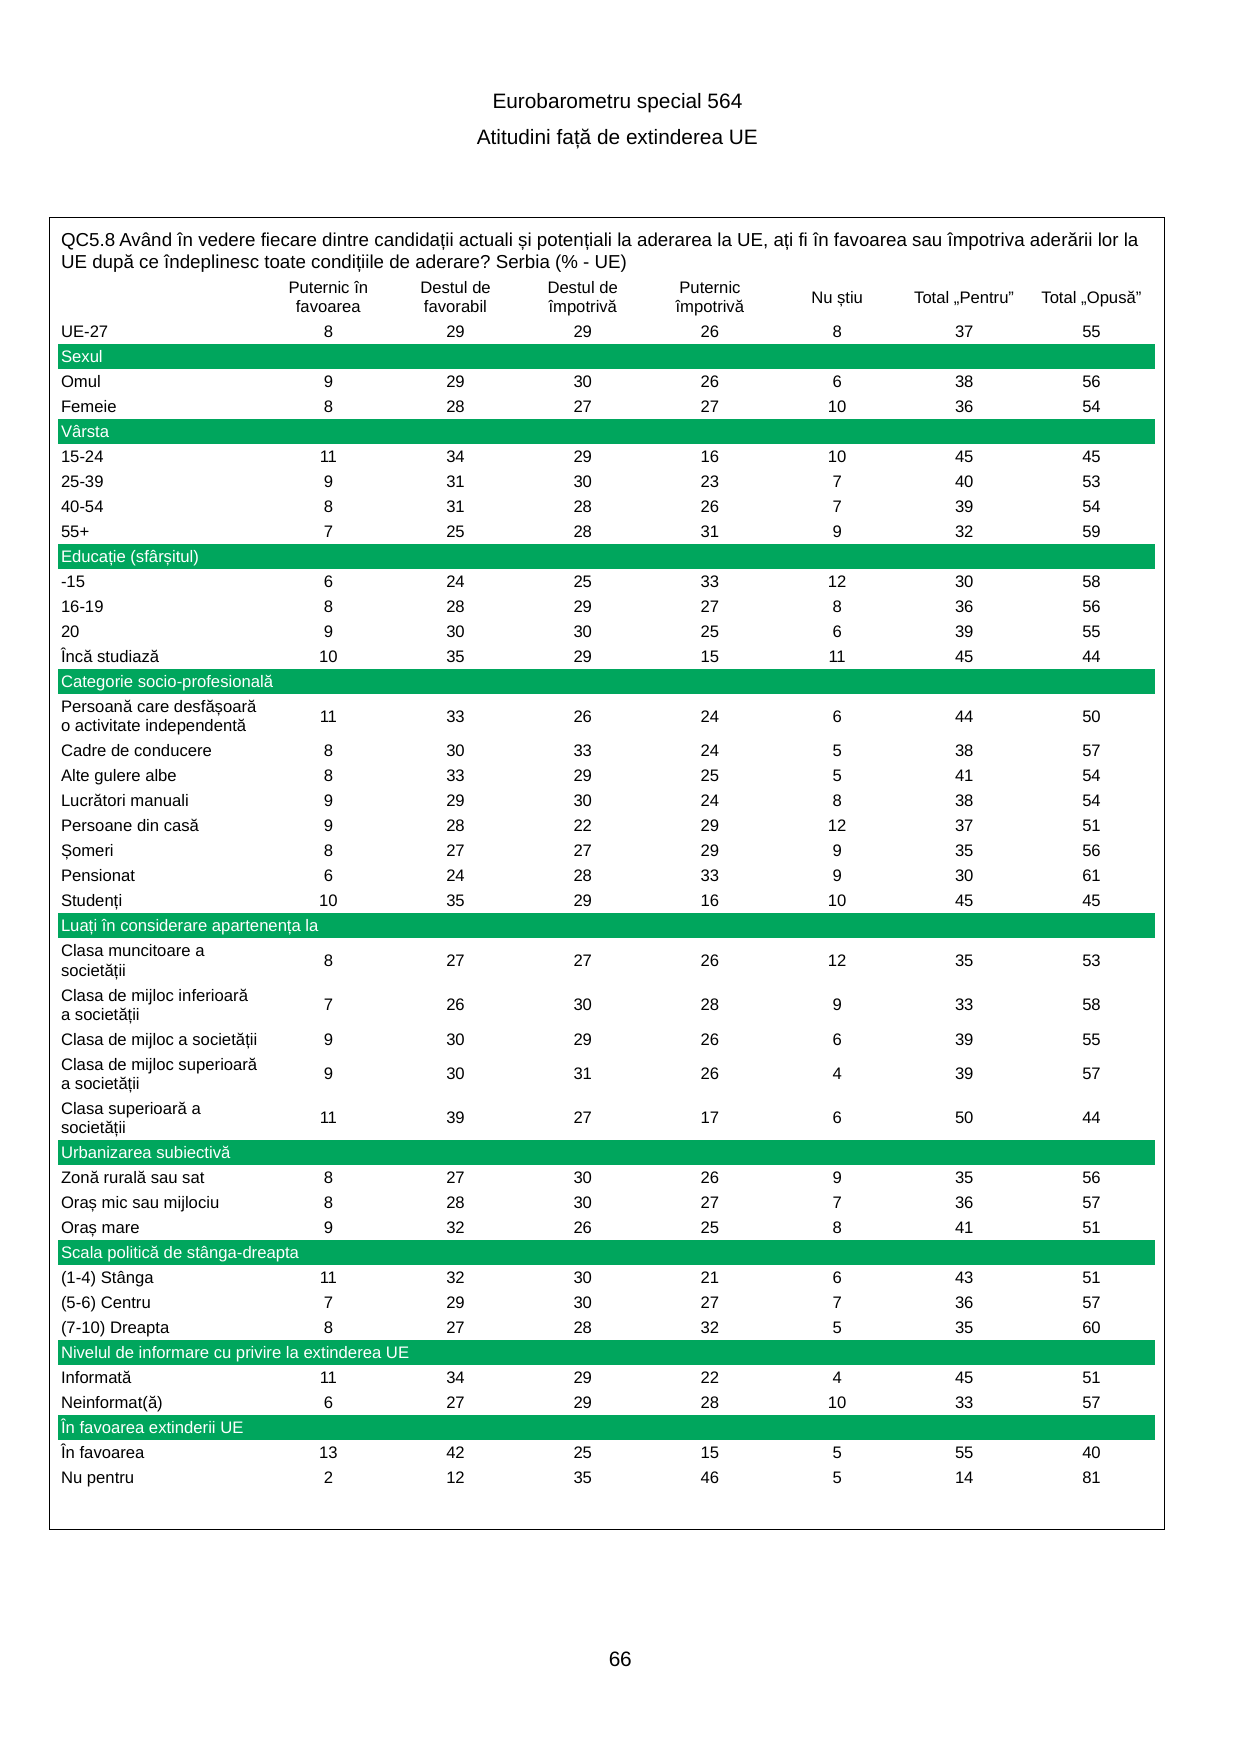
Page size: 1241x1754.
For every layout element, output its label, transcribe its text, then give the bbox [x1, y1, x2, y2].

table_cell Cadre de conducere [58, 738, 264, 763]
table_cell 41 [900, 1215, 1028, 1240]
table_cell 9 [265, 788, 392, 813]
table_cell 7 [265, 983, 392, 1027]
table_cell 28 [392, 1190, 519, 1215]
table_cell 8 [773, 319, 900, 344]
table_cell 6 [773, 694, 900, 738]
table_cell 51 [1028, 1215, 1155, 1240]
table_cell Alte gulere albe [58, 763, 264, 788]
table_cell 33 [900, 983, 1028, 1027]
table_cell 51 [1028, 1365, 1155, 1390]
table_cell 28 [392, 394, 519, 419]
table_cell 36 [900, 1190, 1028, 1215]
table_cell 27 [519, 394, 646, 419]
table_cell 8 [265, 1165, 392, 1190]
table_cell 33 [646, 569, 773, 594]
table_cell 7 [773, 1290, 900, 1315]
table_cell 29 [392, 1290, 519, 1315]
table_cell 26 [519, 694, 646, 738]
table_cell Pensionat [58, 863, 264, 888]
table_cell UE-27 [58, 319, 264, 344]
table_cell 27 [392, 838, 519, 863]
table_cell 44 [1028, 644, 1155, 669]
table_cell 30 [519, 369, 646, 394]
table_cell 28 [519, 1315, 646, 1340]
table_cell 34 [392, 1365, 519, 1390]
table_cell 9 [265, 1052, 392, 1096]
table_cell (7-10) Dreapta [58, 1315, 264, 1340]
table_cell 9 [773, 863, 900, 888]
table_cell 20 [58, 619, 264, 644]
table_cell 7 [773, 469, 900, 494]
table_cell Lucrători manuali [58, 788, 264, 813]
table_cell 24 [392, 569, 519, 594]
table_cell 21 [646, 1265, 773, 1290]
table_cell 55 [1028, 619, 1155, 644]
table_cell 6 [773, 1096, 900, 1140]
table_cell Nu știu [773, 275, 900, 319]
table_cell 26 [392, 983, 519, 1027]
table_cell 8 [265, 394, 392, 419]
table_cell 9 [773, 983, 900, 1027]
table_cell 57 [1028, 1290, 1155, 1315]
table_cell 54 [1028, 494, 1155, 519]
table_cell 35 [519, 1465, 646, 1490]
table_cell 27 [646, 394, 773, 419]
table_cell 30 [900, 569, 1028, 594]
table_cell 8 [265, 738, 392, 763]
table_cell 39 [900, 494, 1028, 519]
table_cell 6 [265, 1390, 392, 1415]
table_cell 7 [773, 1190, 900, 1215]
table_cell 29 [519, 763, 646, 788]
table_cell 33 [900, 1390, 1028, 1415]
table_cell 9 [265, 369, 392, 394]
table_cell 5 [773, 1440, 900, 1465]
table_cell 30 [519, 1165, 646, 1190]
table_cell Clasa de mijloc superioară a societății [58, 1052, 264, 1096]
table_cell 35 [900, 838, 1028, 863]
table_cell 11 [265, 444, 392, 469]
table_cell Destul de favorabil [392, 275, 519, 319]
table_cell 57 [1028, 738, 1155, 763]
table_cell Scala politică de stânga-dreapta [58, 1240, 1155, 1265]
table_cell 35 [392, 644, 519, 669]
table_cell 8 [265, 1190, 392, 1215]
table_cell 6 [265, 863, 392, 888]
table_cell 38 [900, 738, 1028, 763]
table_cell 16-19 [58, 594, 264, 619]
table_cell 31 [392, 494, 519, 519]
table_cell 10 [773, 888, 900, 913]
table_cell 25 [646, 763, 773, 788]
table_cell 37 [900, 813, 1028, 838]
table_cell 9 [265, 1027, 392, 1052]
table_cell 6 [773, 369, 900, 394]
table_cell 58 [1028, 983, 1155, 1027]
table_cell 29 [519, 444, 646, 469]
table_cell Clasa superioară a societății [58, 1096, 264, 1140]
table_cell 41 [900, 763, 1028, 788]
table_cell Vârsta [58, 419, 1155, 444]
table_cell 45 [1028, 888, 1155, 913]
table_cell 28 [519, 519, 646, 544]
table_cell 39 [900, 1052, 1028, 1096]
table_cell 50 [900, 1096, 1028, 1140]
table_cell 45 [900, 888, 1028, 913]
table_cell 30 [519, 469, 646, 494]
table_cell 7 [773, 494, 900, 519]
table_cell [58, 275, 264, 319]
table_cell 54 [1028, 788, 1155, 813]
table_cell 32 [392, 1215, 519, 1240]
table_cell Persoană care desfășoară o activitate independentă [58, 694, 264, 738]
table_cell Nivelul de informare cu privire la extinderea UE [58, 1340, 1155, 1365]
table_cell 36 [900, 394, 1028, 419]
table_cell 9 [265, 619, 392, 644]
table_cell 25 [646, 619, 773, 644]
table_cell 30 [392, 1052, 519, 1096]
table_cell (1-4) Stânga [58, 1265, 264, 1290]
table_cell Femeie [58, 394, 264, 419]
table_cell Persoane din casă [58, 813, 264, 838]
table_cell 8 [773, 788, 900, 813]
table_cell 57 [1028, 1190, 1155, 1215]
table_cell 4 [773, 1052, 900, 1096]
table_cell 35 [900, 1315, 1028, 1340]
table_cell Puternic împotrivă [646, 275, 773, 319]
table_cell 12 [773, 813, 900, 838]
table_cell Urbanizarea subiectivă [58, 1140, 1155, 1165]
table_cell 51 [1028, 1265, 1155, 1290]
table_cell 10 [773, 444, 900, 469]
table_cell 25 [646, 1215, 773, 1240]
table_cell 23 [646, 469, 773, 494]
table_cell 24 [646, 738, 773, 763]
table_cell În favoarea extinderii UE [58, 1415, 1155, 1440]
table_cell 35 [392, 888, 519, 913]
table_cell 81 [1028, 1465, 1155, 1490]
table_cell 8 [773, 1215, 900, 1240]
table_cell 6 [773, 1265, 900, 1290]
table_cell 30 [519, 1190, 646, 1215]
table_cell 27 [519, 838, 646, 863]
table_cell 10 [773, 394, 900, 419]
table_cell 12 [773, 938, 900, 982]
table_cell 6 [773, 619, 900, 644]
table_cell 24 [646, 788, 773, 813]
table_cell 11 [265, 1096, 392, 1140]
table_cell Puternic în favoarea [265, 275, 392, 319]
table_cell 60 [1028, 1315, 1155, 1340]
table_cell 28 [646, 1390, 773, 1415]
table_cell Nu pentru [58, 1465, 264, 1490]
table_cell 9 [773, 1165, 900, 1190]
table_cell 55 [900, 1440, 1028, 1465]
table_cell 26 [646, 1027, 773, 1052]
table_cell 10 [265, 888, 392, 913]
table_cell 12 [773, 569, 900, 594]
table_cell 59 [1028, 519, 1155, 544]
table_cell 16 [646, 444, 773, 469]
table_cell -15 [58, 569, 264, 594]
table_cell 56 [1028, 369, 1155, 394]
table_cell 42 [392, 1440, 519, 1465]
table_cell 8 [265, 1315, 392, 1340]
table_cell 17 [646, 1096, 773, 1140]
table_cell 10 [265, 644, 392, 669]
table_cell 5 [773, 1315, 900, 1340]
table_cell 27 [646, 1290, 773, 1315]
table_cell 30 [519, 619, 646, 644]
table_cell 30 [392, 1027, 519, 1052]
table_cell 11 [265, 694, 392, 738]
table_cell 51 [1028, 813, 1155, 838]
table_cell 11 [265, 1265, 392, 1290]
table_cell 25 [392, 519, 519, 544]
table_cell 26 [646, 1165, 773, 1190]
table_cell 15 [646, 644, 773, 669]
table_cell 35 [900, 1165, 1028, 1190]
table_cell 13 [265, 1440, 392, 1465]
table_cell 9 [773, 519, 900, 544]
table_cell 26 [646, 319, 773, 344]
table_cell 15-24 [58, 444, 264, 469]
table_cell 11 [265, 1365, 392, 1390]
table_cell 38 [900, 369, 1028, 394]
table_cell 8 [265, 938, 392, 982]
table_cell 5 [773, 763, 900, 788]
table_cell 8 [265, 838, 392, 863]
table_cell 36 [900, 594, 1028, 619]
table_cell 22 [646, 1365, 773, 1390]
table_cell 25 [519, 1440, 646, 1465]
table_cell 29 [519, 319, 646, 344]
table_cell În favoarea [58, 1440, 264, 1465]
table_cell 45 [900, 444, 1028, 469]
table_cell 45 [1028, 444, 1155, 469]
table_cell 32 [392, 1265, 519, 1290]
table_cell 9 [265, 813, 392, 838]
table_cell 34 [392, 444, 519, 469]
table_cell Zonă rurală sau sat [58, 1165, 264, 1190]
table_cell 33 [392, 763, 519, 788]
table_cell 4 [773, 1365, 900, 1390]
table_cell 55 [1028, 1027, 1155, 1052]
table_cell 8 [265, 494, 392, 519]
table_cell 29 [392, 369, 519, 394]
table_cell 29 [392, 788, 519, 813]
table_cell 30 [519, 983, 646, 1027]
table_cell 57 [1028, 1390, 1155, 1415]
table_cell 54 [1028, 394, 1155, 419]
table_cell Oraș mic sau mijlociu [58, 1190, 264, 1215]
table_cell 40 [900, 469, 1028, 494]
table_cell 9 [265, 1215, 392, 1240]
table_cell 56 [1028, 1165, 1155, 1190]
table_cell 39 [900, 1027, 1028, 1052]
table_cell 8 [265, 594, 392, 619]
table_cell 33 [392, 694, 519, 738]
table_cell 25 [519, 569, 646, 594]
table_cell Clasa muncitoare a societății [58, 938, 264, 982]
table_cell 30 [519, 788, 646, 813]
table_cell 45 [900, 644, 1028, 669]
table_cell 44 [900, 694, 1028, 738]
table_cell 33 [519, 738, 646, 763]
table_cell 40 [1028, 1440, 1155, 1465]
table_cell 24 [392, 863, 519, 888]
table_cell Destul de împotrivă [519, 275, 646, 319]
table_cell 26 [646, 1052, 773, 1096]
table_cell 29 [646, 813, 773, 838]
table_cell Total „Pentru” [900, 275, 1028, 319]
table_cell 14 [900, 1465, 1028, 1490]
table_cell 28 [392, 594, 519, 619]
table_cell 32 [646, 1315, 773, 1340]
table_cell 29 [646, 838, 773, 863]
table_cell 46 [646, 1465, 773, 1490]
table_cell 55+ [58, 519, 264, 544]
table_cell 26 [646, 494, 773, 519]
table_cell (5-6) Centru [58, 1290, 264, 1315]
table_cell 27 [392, 1315, 519, 1340]
table_cell 27 [392, 938, 519, 982]
table_cell 28 [646, 983, 773, 1027]
table_cell 57 [1028, 1052, 1155, 1096]
table_cell Clasa de mijloc a societății [58, 1027, 264, 1052]
table_cell 24 [646, 694, 773, 738]
table_cell 5 [773, 1465, 900, 1490]
table_cell Informată [58, 1365, 264, 1390]
table_cell 27 [646, 594, 773, 619]
table_cell 38 [900, 788, 1028, 813]
table_cell 22 [519, 813, 646, 838]
table_cell 43 [900, 1265, 1028, 1290]
table_cell 28 [519, 494, 646, 519]
table_cell 29 [519, 1365, 646, 1390]
table_cell Omul [58, 369, 264, 394]
table_cell 53 [1028, 469, 1155, 494]
table_cell 39 [392, 1096, 519, 1140]
table_cell 29 [519, 644, 646, 669]
table_cell 5 [773, 738, 900, 763]
table_cell 9 [773, 838, 900, 863]
table_cell 29 [519, 1390, 646, 1415]
table_cell 27 [392, 1165, 519, 1190]
table_cell Oraș mare [58, 1215, 264, 1240]
table_cell 28 [392, 813, 519, 838]
table_cell Încă studiază [58, 644, 264, 669]
table_cell 31 [392, 469, 519, 494]
table_cell 11 [773, 644, 900, 669]
table_cell Clasa de mijloc inferioară a societății [58, 983, 264, 1027]
table_cell 54 [1028, 763, 1155, 788]
table_cell 26 [519, 1215, 646, 1240]
table_cell Studenți [58, 888, 264, 913]
table_header QC5.8 Având în vedere fiecare dintre candidații actuali și potențiali la aderarea la UE, ați fi în favoarea sau împotriva aderării lor la UE după ce îndeplinesc toate condițiile de aderare? Serbia (% - UE) [58, 226, 1155, 275]
table_cell 8 [773, 594, 900, 619]
table_cell 36 [900, 1290, 1028, 1315]
table_cell Luați în considerare apartenența la [58, 913, 1155, 938]
table_cell 31 [646, 519, 773, 544]
table_cell 58 [1028, 569, 1155, 594]
table_cell 6 [773, 1027, 900, 1052]
table_cell 12 [392, 1465, 519, 1490]
table_cell 15 [646, 1440, 773, 1465]
table_cell Total „Opusă” [1028, 275, 1155, 319]
table_cell 8 [265, 319, 392, 344]
table_cell 10 [773, 1390, 900, 1415]
table_cell 56 [1028, 594, 1155, 619]
table_cell 27 [646, 1190, 773, 1215]
table_cell 7 [265, 1290, 392, 1315]
table_cell 2 [265, 1465, 392, 1490]
table_cell Educație (sfârșitul) [58, 544, 1155, 569]
table_cell 30 [519, 1265, 646, 1290]
table_cell 27 [519, 1096, 646, 1140]
table_cell 30 [392, 738, 519, 763]
table_cell 8 [265, 763, 392, 788]
table_cell 30 [392, 619, 519, 644]
table_cell 27 [519, 938, 646, 982]
table_cell Șomeri [58, 838, 264, 863]
table_cell 56 [1028, 838, 1155, 863]
table_cell 29 [519, 888, 646, 913]
table_cell 61 [1028, 863, 1155, 888]
table_cell 26 [646, 369, 773, 394]
table_cell 32 [900, 519, 1028, 544]
table_cell 26 [646, 938, 773, 982]
table_cell 30 [900, 863, 1028, 888]
table_cell 29 [519, 1027, 646, 1052]
table_cell 55 [1028, 319, 1155, 344]
table_cell 53 [1028, 938, 1155, 982]
table_cell 6 [265, 569, 392, 594]
table_cell Neinformat(ă) [58, 1390, 264, 1415]
table_cell 29 [519, 594, 646, 619]
table_cell Sexul [58, 344, 1155, 369]
table_cell 35 [900, 938, 1028, 982]
table_cell 25-39 [58, 469, 264, 494]
table_cell 7 [265, 519, 392, 544]
table_cell 29 [392, 319, 519, 344]
table_cell 39 [900, 619, 1028, 644]
table_cell 40-54 [58, 494, 264, 519]
table_cell 37 [900, 319, 1028, 344]
table_cell 50 [1028, 694, 1155, 738]
table_cell 45 [900, 1365, 1028, 1390]
table_cell 33 [646, 863, 773, 888]
table_cell 27 [392, 1390, 519, 1415]
table_cell Categorie socio-profesională [58, 669, 1155, 694]
table_cell 28 [519, 863, 646, 888]
table_cell 16 [646, 888, 773, 913]
table_cell 9 [265, 469, 392, 494]
table_cell 44 [1028, 1096, 1155, 1140]
table_cell 31 [519, 1052, 646, 1096]
table_cell 30 [519, 1290, 646, 1315]
